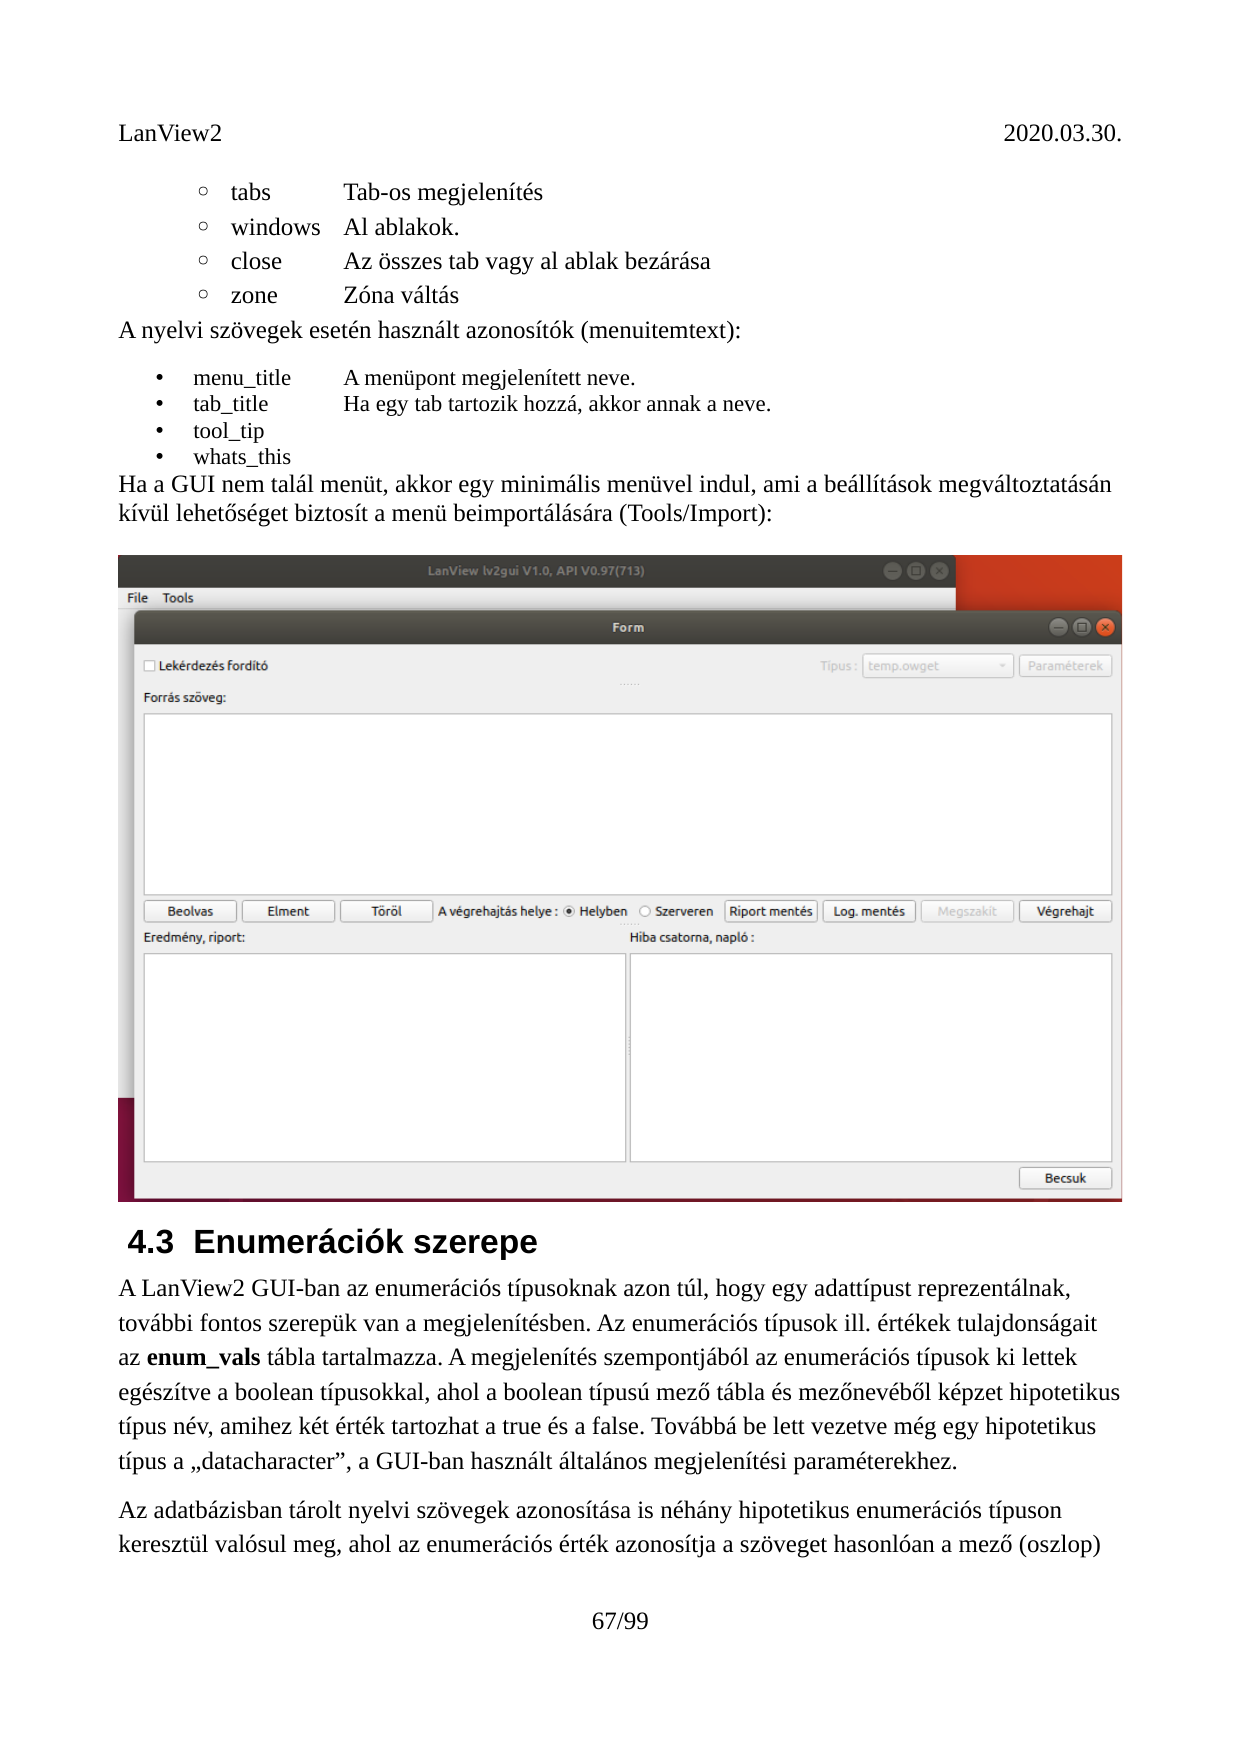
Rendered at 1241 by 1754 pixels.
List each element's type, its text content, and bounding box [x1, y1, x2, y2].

subtitle Enumerációk szerepe [118, 1222, 1122, 1261]
list close Az összes tab vagy al ablak bezárása [193, 246, 1122, 275]
list windows Al ablakok. [193, 212, 1122, 240]
list menu_title A menüpont megjelenített neve. [156, 364, 1122, 390]
text A nyelvi szövegek esetén használt azonosítók (menuitemtext): [118, 315, 1122, 344]
text A LanView2 GUI-ban az enumerációs típusoknak azon túl, hogy egy adattípust reprezentálnak, további fontos szerepük van a megjelenítésben. Az enumerációs típusok ill. értékek tulajdonságait az enum_vals tábla tartalmazza. A megjelenítés szempontjából az enumerációs típusok ki lettek egészítve a boolean típusokkal, ahol a boolean típusú mező tábla és mezőnevéből képzet hipotetikus típus név, amihez két érték tartozhat a true és a false. Továbbá be lett vezetve még egy hipotetikus típus a „datacharacter”, a GUI-ban használt általános megjelenítési paraméterekhez. [118, 1273, 1122, 1474]
text Az adatbázisban tárolt nyelvi szövegek azonosítása is néhány hipotetikus enumerációs típuson keresztül valósul meg, ahol az enumerációs érték azonosítja a szöveget hasonlóan a mező (oszlop) [118, 1495, 1122, 1558]
text Ha a GUI nem talál menüt, akkor egy minimális menüvel indul, ami a beállítások megváltoztatásán kívül lehetőséget biztosít a menü beimportálására (Tools/Import): [118, 469, 1122, 527]
list tool_tip [156, 417, 1122, 443]
picture [118, 555, 1123, 1202]
list tab_title Ha egy tab tartozik hozzá, akkor annak a neve. [156, 390, 1122, 417]
list zone Zóna váltás [193, 281, 1122, 309]
list tabs Tab-os megjelenítés [193, 177, 1122, 206]
list whats_this [156, 443, 1122, 469]
